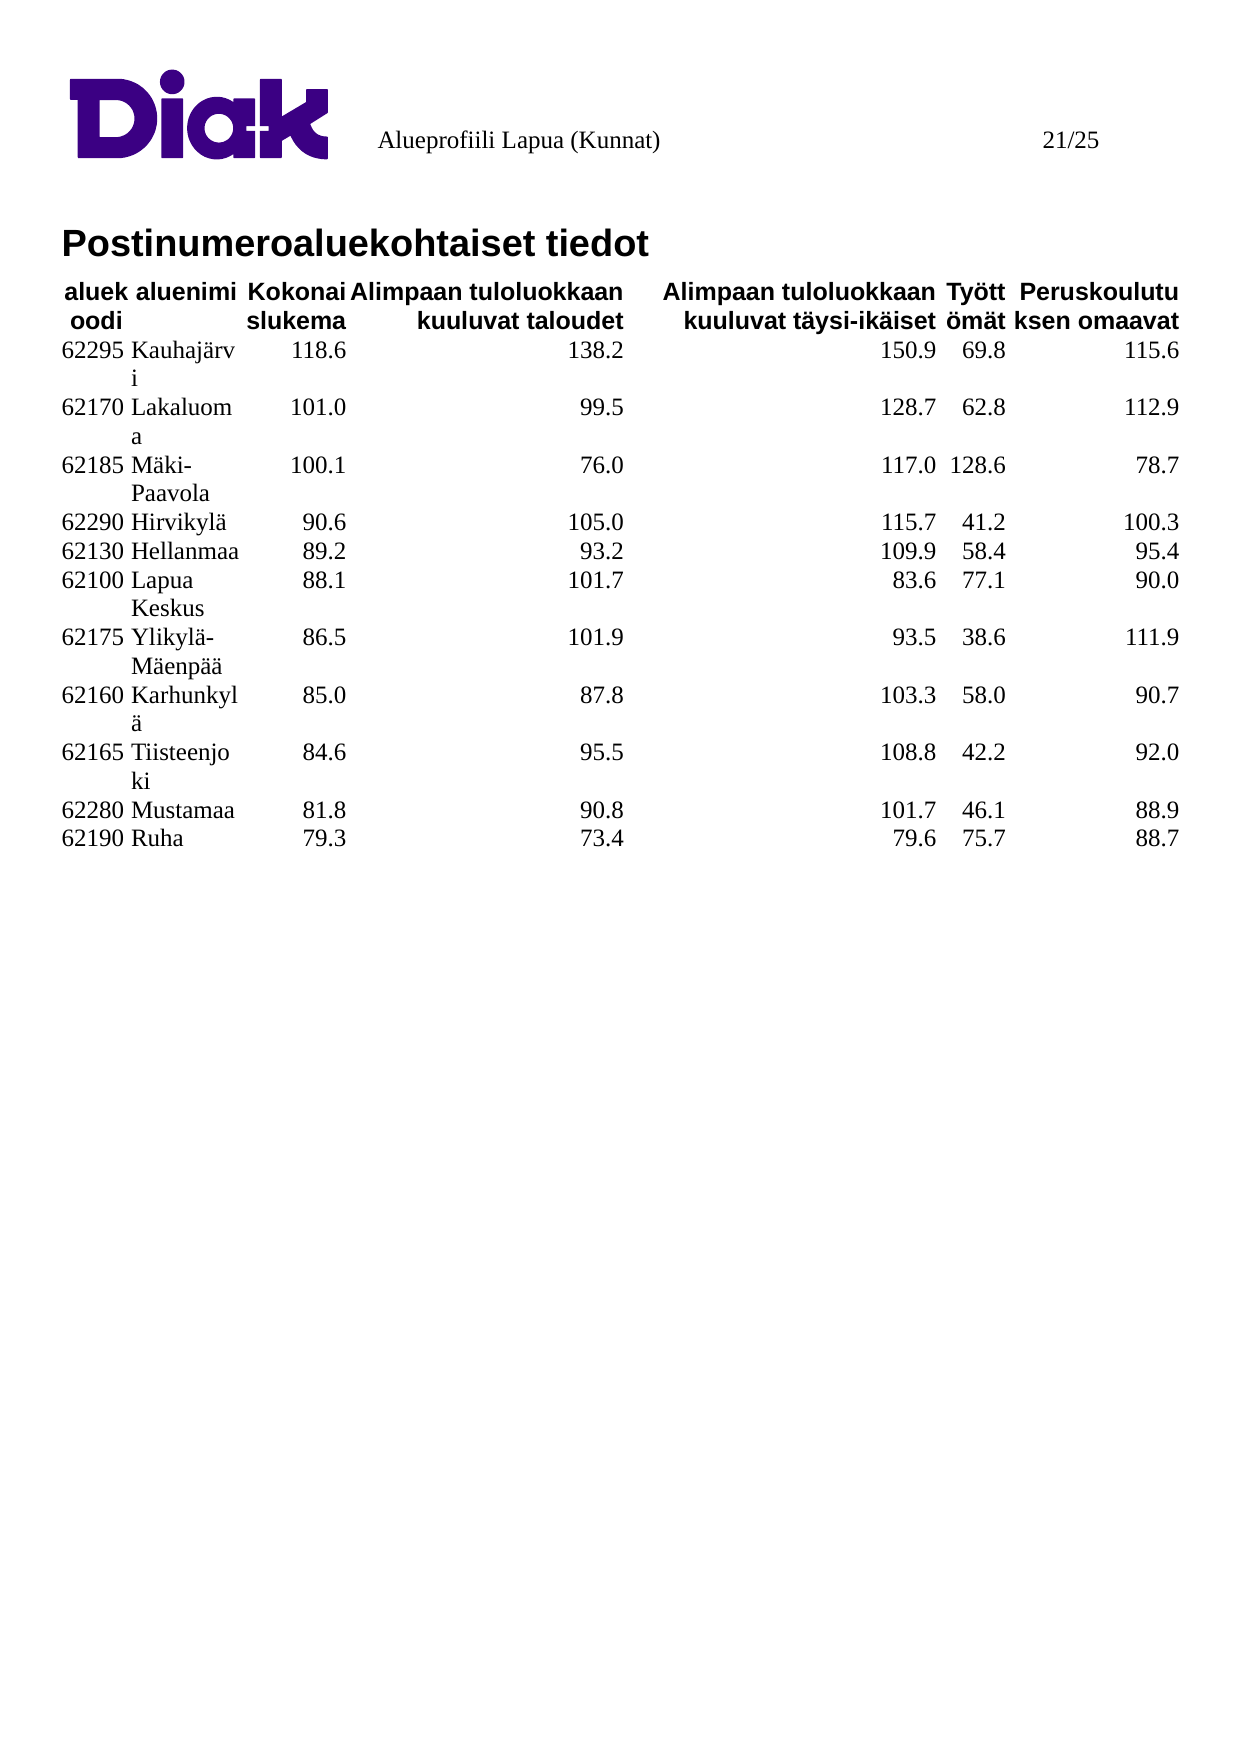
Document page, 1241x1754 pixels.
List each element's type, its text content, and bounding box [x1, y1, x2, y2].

table_cell 89.2 [242, 536, 346, 565]
table_cell 78.7 [1005, 450, 1179, 507]
table_cell Mustamaa [131, 795, 242, 823]
table_cell 100.1 [242, 450, 346, 507]
table_header Työttömät [936, 277, 1005, 335]
table_cell 105.0 [346, 507, 624, 536]
table_cell 62280 [61, 795, 131, 823]
table_cell 38.6 [936, 622, 1005, 680]
table_cell 62175 [61, 622, 131, 680]
table_cell 128.7 [624, 392, 936, 450]
table_cell Hellanmaa [131, 536, 242, 565]
table_cell Lakaluoma [131, 392, 242, 450]
table_header Alimpaan tuloluokkaan kuuluvat täysi-ikäiset [624, 277, 936, 335]
table_header Peruskoulutuksen omaavat [1005, 277, 1179, 335]
table_cell 62130 [61, 536, 131, 565]
table_header Kokonaislukema [242, 277, 346, 335]
table_cell 108.8 [624, 737, 936, 795]
table_cell 46.1 [936, 795, 1005, 823]
table_cell 88.9 [1005, 795, 1179, 823]
table_cell Ylikylä-Mäenpää [131, 622, 242, 680]
table_cell 90.0 [1005, 565, 1179, 622]
table_cell 86.5 [242, 622, 346, 680]
table_cell 75.7 [936, 824, 1005, 852]
table_cell 103.3 [624, 680, 936, 737]
table_header Alimpaan tuloluokkaan kuuluvat taloudet [346, 277, 624, 335]
table_cell 83.6 [624, 565, 936, 622]
table_header aluekoodi [61, 277, 131, 335]
table_cell Mäki-Paavola [131, 450, 242, 507]
table_cell 138.2 [346, 335, 624, 392]
table_cell 115.6 [1005, 335, 1179, 392]
table_cell 73.4 [346, 824, 624, 852]
table_cell 87.8 [346, 680, 624, 737]
table_cell Hirvikylä [131, 507, 242, 536]
table_cell Ruha [131, 824, 242, 852]
table_cell 62170 [61, 392, 131, 450]
table_cell 100.3 [1005, 507, 1179, 536]
table_cell 101.7 [624, 795, 936, 823]
table_cell 128.6 [936, 450, 1005, 507]
table_header aluenimi [131, 277, 242, 335]
table_cell Lapua Keskus [131, 565, 242, 622]
table_cell 62100 [61, 565, 131, 622]
table_cell 79.6 [624, 824, 936, 852]
table_cell 117.0 [624, 450, 936, 507]
table_cell 85.0 [242, 680, 346, 737]
table_cell 93.5 [624, 622, 936, 680]
table_cell 58.0 [936, 680, 1005, 737]
table_cell 88.7 [1005, 824, 1179, 852]
table_cell 41.2 [936, 507, 1005, 536]
table_cell 90.7 [1005, 680, 1179, 737]
table_cell 62295 [61, 335, 131, 392]
table_cell 81.8 [242, 795, 346, 823]
table_cell 101.9 [346, 622, 624, 680]
table_cell 95.5 [346, 737, 624, 795]
table_cell 76.0 [346, 450, 624, 507]
subtitle Postinumeroaluekohtaiset tiedot [61, 221, 1179, 265]
table_cell 92.0 [1005, 737, 1179, 795]
table_cell 101.7 [346, 565, 624, 622]
table_cell 101.0 [242, 392, 346, 450]
table_cell 62290 [61, 507, 131, 536]
table_cell 88.1 [242, 565, 346, 622]
table_cell 90.8 [346, 795, 624, 823]
table_cell 93.2 [346, 536, 624, 565]
table_cell Karhunkylä [131, 680, 242, 737]
table_cell 115.7 [624, 507, 936, 536]
table_cell 77.1 [936, 565, 1005, 622]
table_cell 118.6 [242, 335, 346, 392]
table_cell 42.2 [936, 737, 1005, 795]
table_cell 112.9 [1005, 392, 1179, 450]
table_cell Tiisteenjoki [131, 737, 242, 795]
table_cell 58.4 [936, 536, 1005, 565]
table_cell 62190 [61, 824, 131, 852]
table_cell 150.9 [624, 335, 936, 392]
table_cell 99.5 [346, 392, 624, 450]
table_cell 84.6 [242, 737, 346, 795]
table_cell 95.4 [1005, 536, 1179, 565]
table_cell 79.3 [242, 824, 346, 852]
table_cell 111.9 [1005, 622, 1179, 680]
table_cell 109.9 [624, 536, 936, 565]
table_cell 62160 [61, 680, 131, 737]
table_cell 90.6 [242, 507, 346, 536]
table_cell 62.8 [936, 392, 1005, 450]
table_cell Kauhajärvi [131, 335, 242, 392]
table_cell 69.8 [936, 335, 1005, 392]
table_cell 62165 [61, 737, 131, 795]
table_cell 62185 [61, 450, 131, 507]
